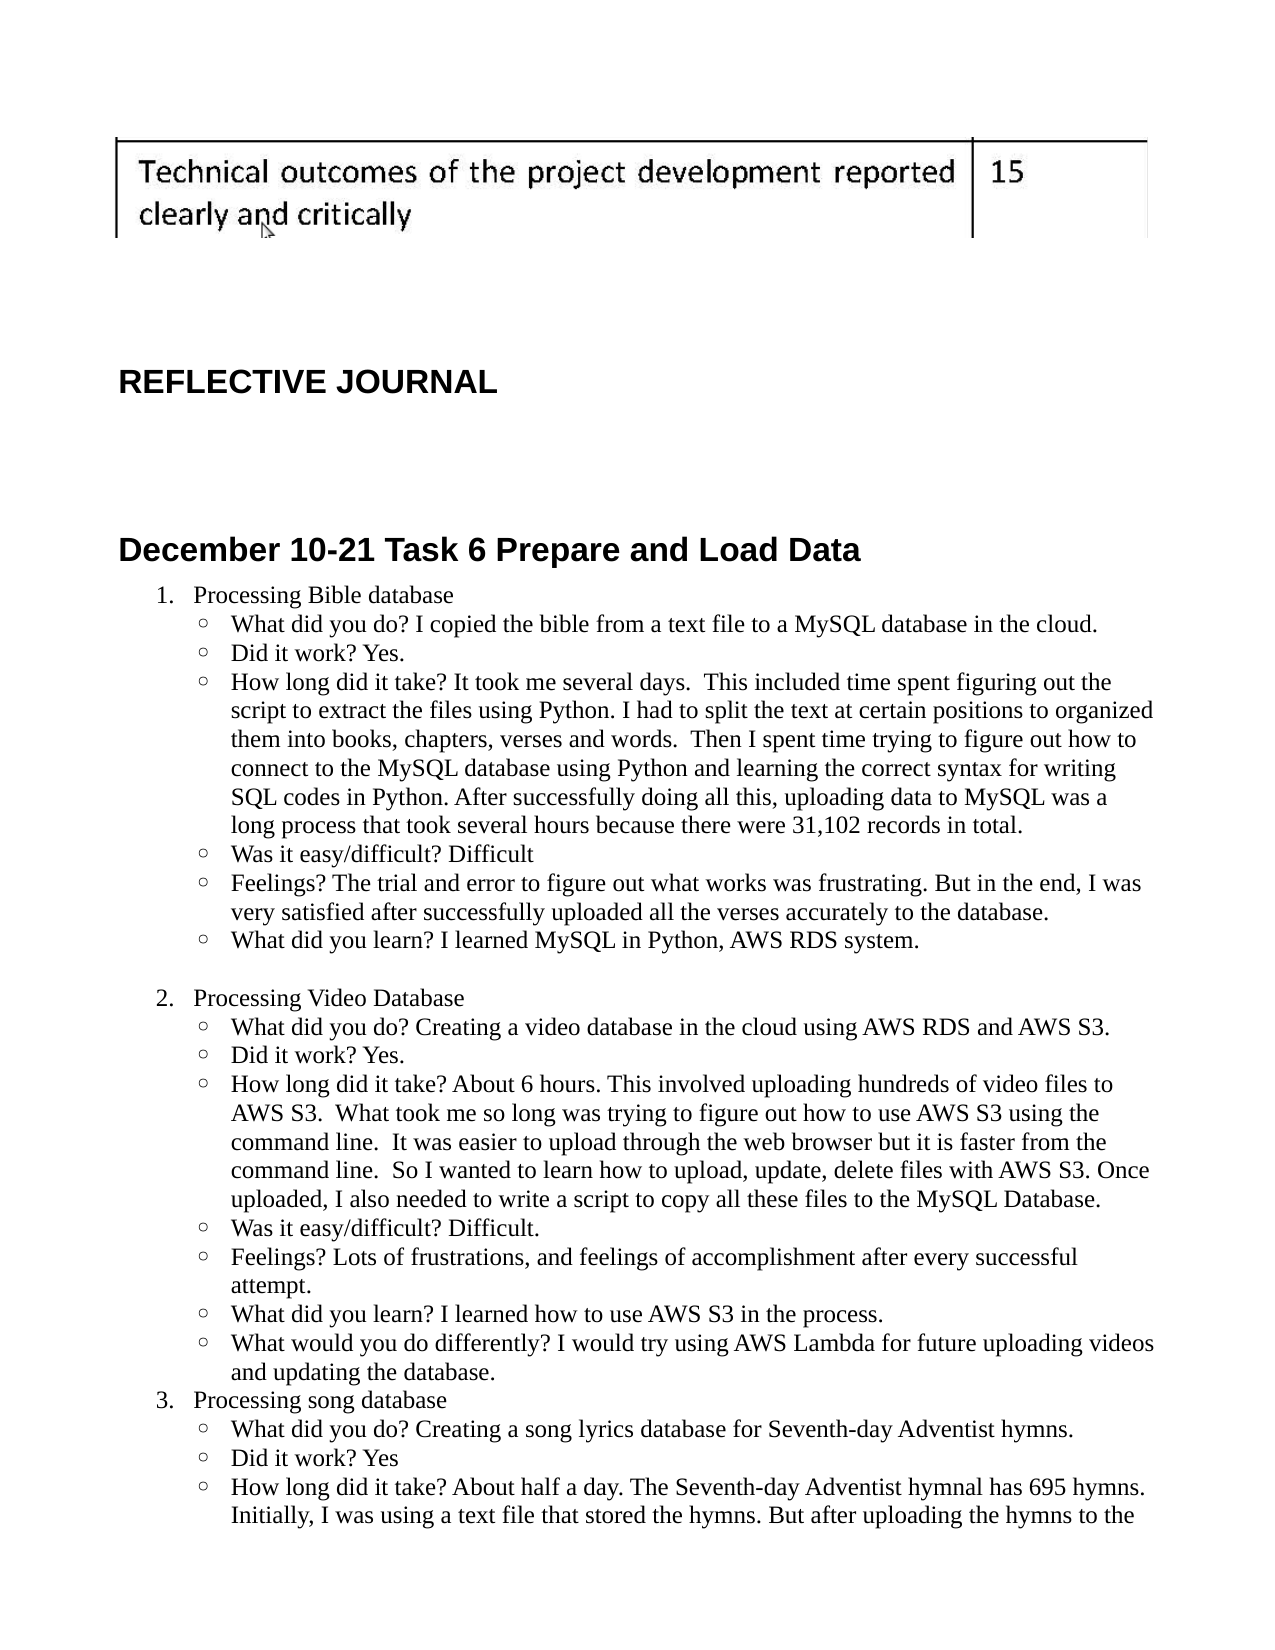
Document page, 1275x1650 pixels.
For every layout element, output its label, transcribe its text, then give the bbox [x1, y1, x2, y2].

list What did you do? I copied the bible from a text file to a MySQL database in the cloud. [193, 609, 1157, 638]
list Feelings? The trial and error to figure out what works was frustrating. But in the end, I was very satisfied after successfully uploaded all the verses accurately to the database. [193, 868, 1157, 926]
list What would you do differently? I would try using AWS Lambda for future uploading videos and updating the database. [193, 1328, 1157, 1386]
list How long did it take? It took me several days. This included time spent figuring out the script to extract the files using Python. I had to split the text at certain positions to organized them into books, chapters, verses and words. Then I spent time trying to figure out how to connect to the MySQL database using Python and learning the correct syntax for writing SQL codes in Python. After successfully doing all this, uploading data to MySQL was a long process that took several hours because there were 31,102 records in total. [193, 667, 1157, 839]
list How long did it take? About half a day. The Seventh-day Adventist hymnal has 695 hymns. Initially, I was using a text file that stored the hymns. But after uploading the hymns to the [193, 1472, 1157, 1529]
list Did it work? Yes. [193, 1041, 1157, 1069]
subtitle December 10-21 Task 6 Prepare and Load Data [118, 529, 1157, 568]
list Processing Video Database [156, 983, 1157, 1012]
list What did you do? Creating a song lyrics database for Seventh-day Adventist hymns. [193, 1414, 1157, 1443]
list What did you do? Creating a video database in the cloud using AWS RDS and AWS S3. [193, 1012, 1157, 1041]
list What did you learn? I learned MySQL in Python, AWS RDS system. [193, 926, 1157, 954]
subtitle REFLECTIVE JOURNAL [118, 362, 1157, 401]
list Feelings? Lots of frustrations, and feelings of accomplishment after every successful attempt. [193, 1242, 1157, 1299]
list What did you learn? I learned how to use AWS S3 in the process. [193, 1299, 1157, 1328]
picture [114, 168, 1148, 238]
list Processing song database [156, 1386, 1157, 1414]
list Did it work? Yes [193, 1443, 1157, 1472]
list Was it easy/difficult? Difficult. [193, 1213, 1157, 1242]
list How long did it take? About 6 hours. This involved uploading hundreds of video files to AWS S3. What took me so long was trying to figure out how to use AWS S3 using the command line. It was easier to upload through the web browser but it is faster from the command line. So I wanted to learn how to upload, update, delete files with AWS S3. Once uploaded, I also needed to write a script to copy all these files to the MySQL Database. [193, 1069, 1157, 1213]
list Processing Bible database [156, 581, 1157, 609]
list Did it work? Yes. [193, 638, 1157, 667]
list Was it easy/difficult? Difficult [193, 839, 1157, 868]
